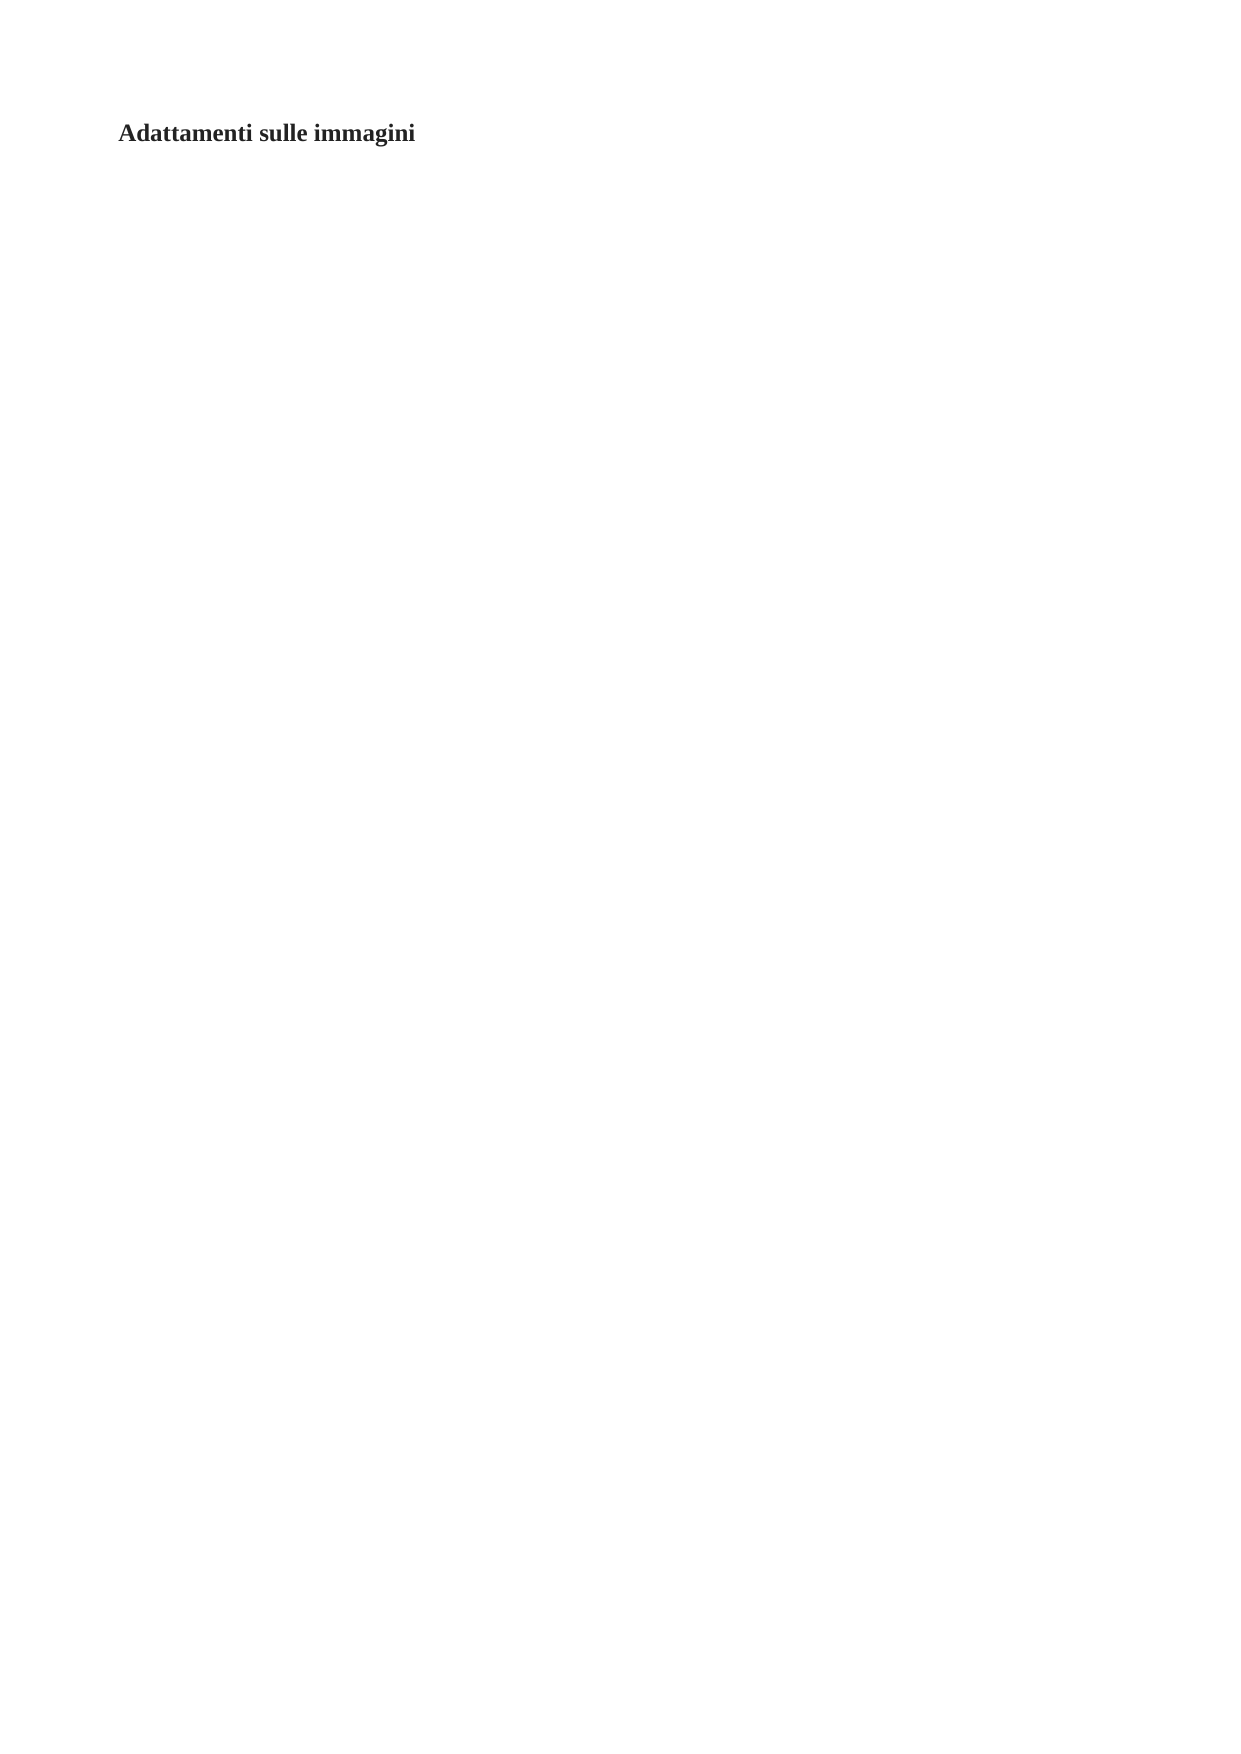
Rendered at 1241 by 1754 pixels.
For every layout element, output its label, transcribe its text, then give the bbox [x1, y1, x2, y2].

text Adattamenti sulle immagini [118, 118, 1122, 147]
